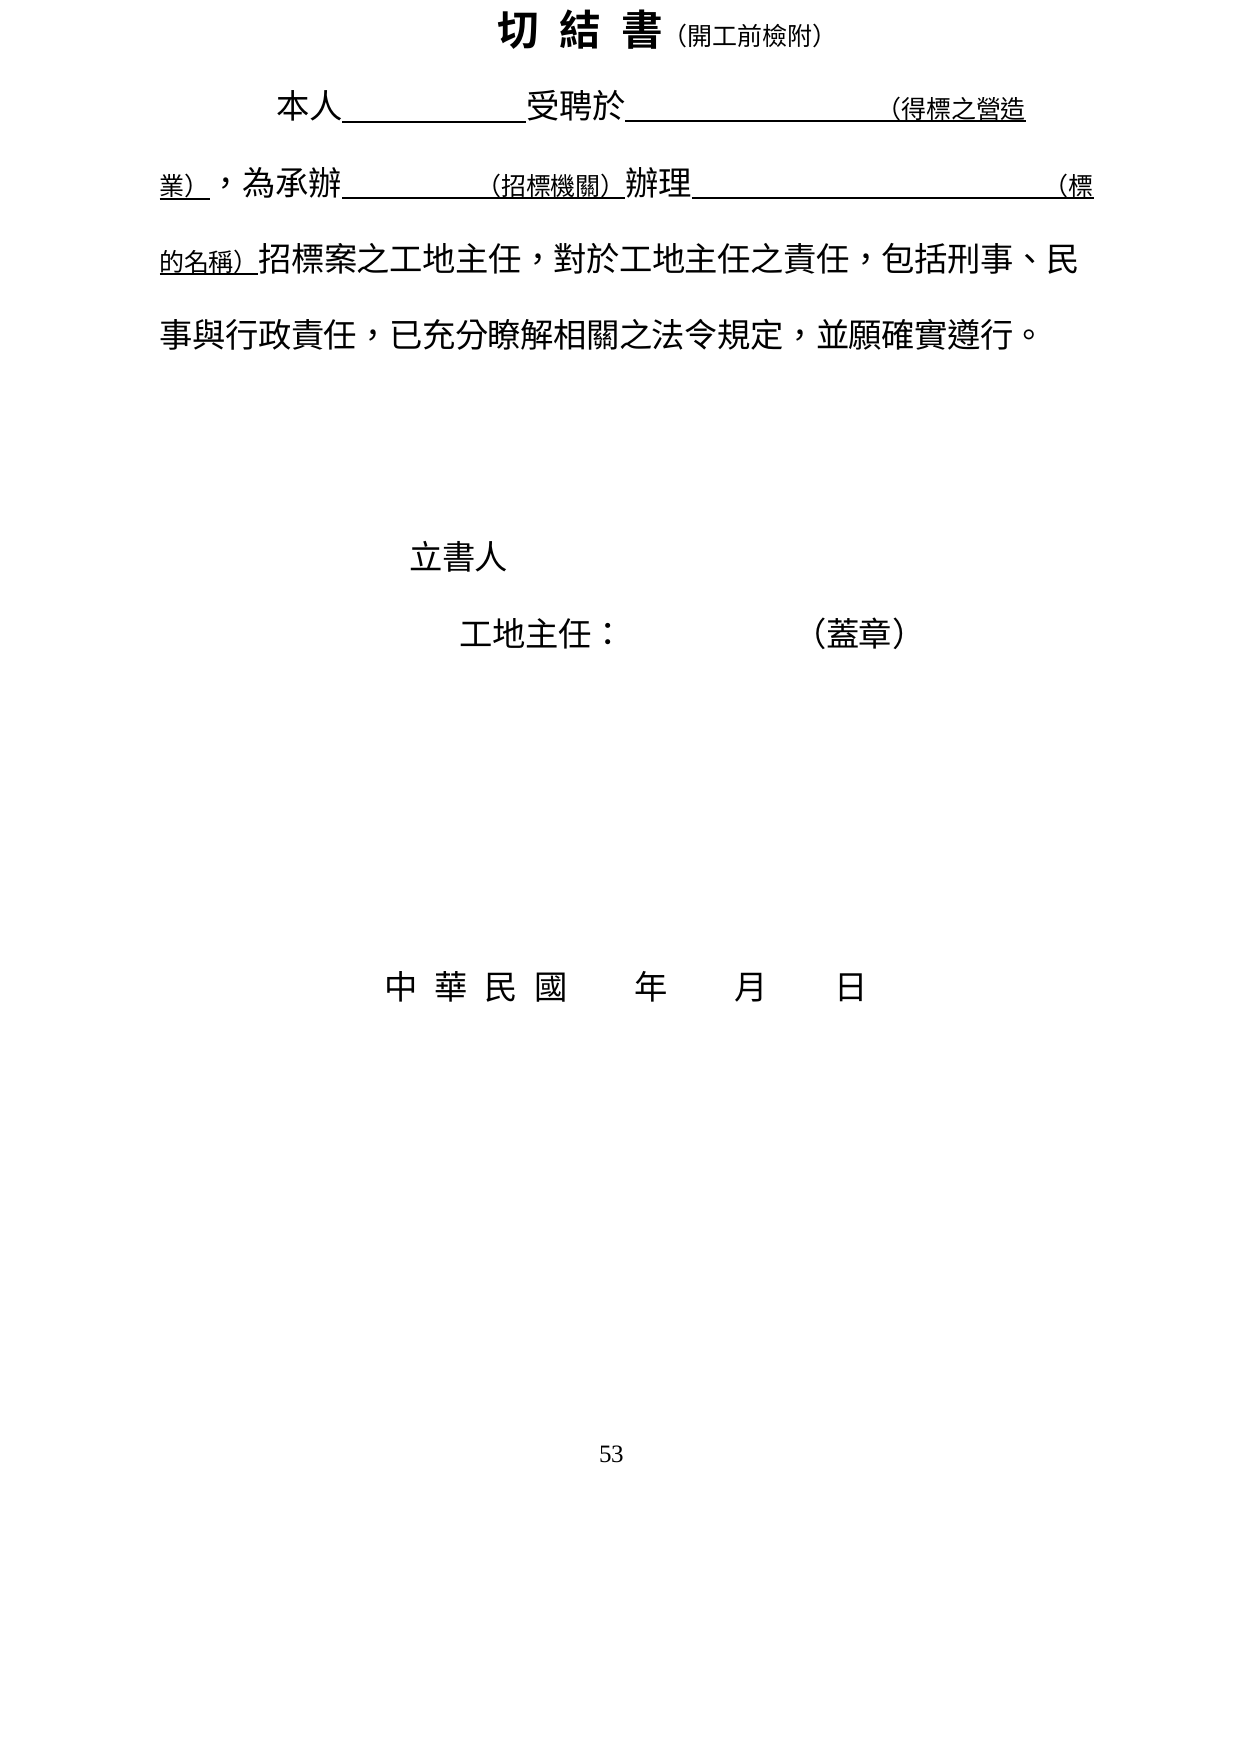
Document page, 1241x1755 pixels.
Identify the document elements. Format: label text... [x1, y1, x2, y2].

text 53 [67, 1439, 1156, 1468]
text 立書人 [409, 531, 1174, 579]
text 切 結 書（開工前檢附） [497, 0, 1174, 57]
text 的名稱）招標案之工地主任，對於工地主任之責任，包括刑事、民 [159, 234, 1174, 281]
text 本人 受聘於 （得標之營造業），為承辦 （招標機關）辦理 （標 [159, 80, 1098, 205]
text 工地主任： （蓋章） [459, 608, 1174, 656]
text 事與行政責任，已充分瞭解相關之法令規定，並願確實遵行。 [159, 309, 1174, 357]
text 中 華 民 國 年 月 日 [78, 961, 1174, 1009]
